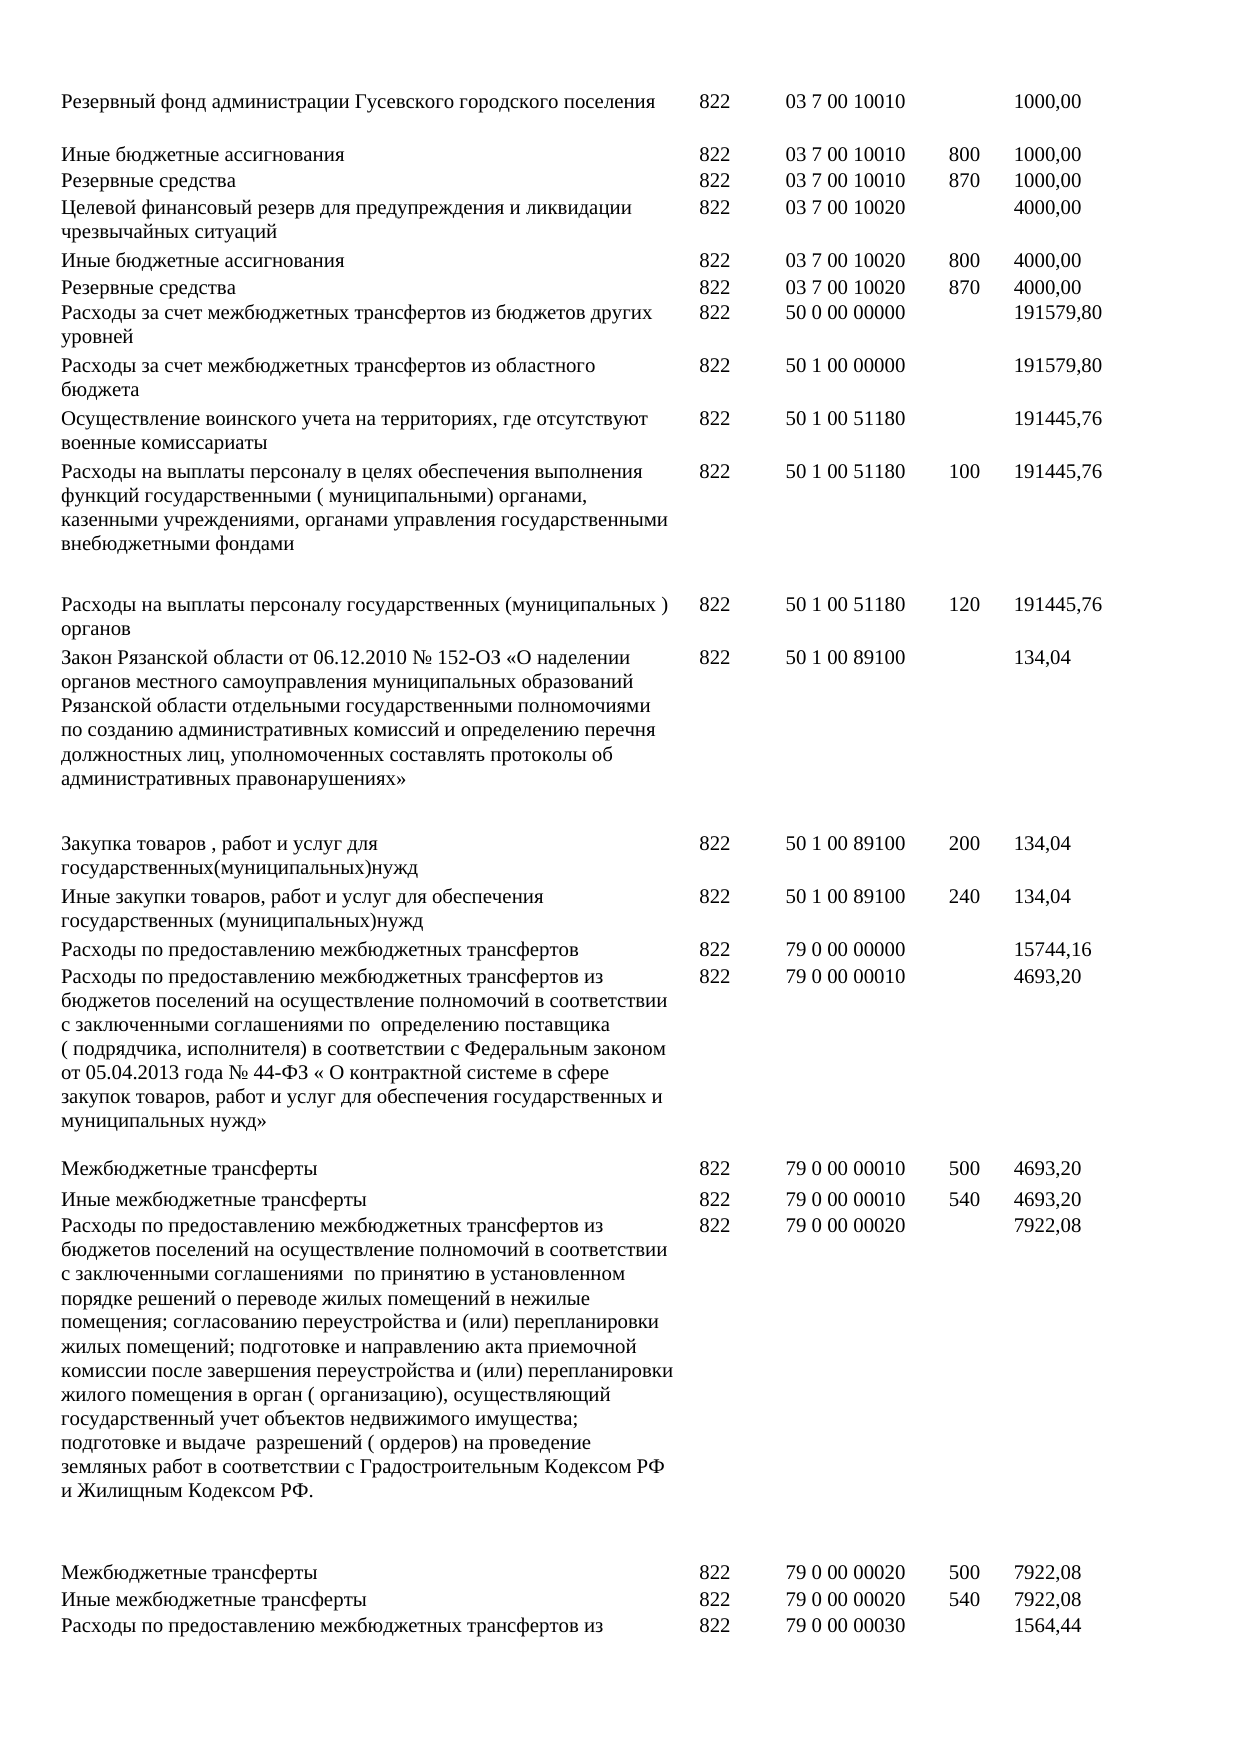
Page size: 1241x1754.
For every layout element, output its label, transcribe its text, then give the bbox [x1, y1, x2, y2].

table_cell Межбюджетные трансферты [50, 1560, 688, 1587]
table_cell 50 1 00 89100 [774, 645, 937, 831]
table_cell 03 7 00 10010 [774, 168, 937, 195]
table_cell 1000,00 [1002, 168, 1170, 195]
table_cell 03 7 00 10020 [774, 195, 937, 248]
table_cell 120 [938, 592, 1002, 645]
table_cell 870 [938, 168, 1002, 195]
table_cell 540 [938, 1187, 1002, 1213]
table_cell 7922,08 [1002, 1560, 1170, 1587]
table_cell 822 [688, 592, 774, 645]
table_cell 822 [688, 89, 774, 142]
table_cell 822 [688, 1613, 774, 1651]
table_cell 822 [688, 1560, 774, 1587]
table_cell Резервные средства [50, 275, 688, 299]
table_cell 822 [688, 248, 774, 274]
table_cell 4000,00 [1002, 275, 1170, 299]
table_cell 191579,80 [1002, 353, 1170, 406]
table_cell 79 0 00 00010 [774, 1155, 937, 1187]
table_cell 4693,20 [1002, 964, 1170, 1155]
table_cell Осуществление воинского учета на территориях, где отсутствуют военные комиссариаты [50, 406, 688, 459]
table_cell 7922,08 [1002, 1587, 1170, 1613]
table_cell 79 0 00 00000 [774, 938, 937, 964]
table_cell 822 [688, 1155, 774, 1187]
table_cell Закон Рязанской области от 06.12.2010 № 152-ОЗ «О наделении органов местного самоуправления муниципальных образований Рязанской области отдельными государственными полномочиями по созданию административных комиссий и определению перечня должностных лиц, уполномоченных составлять протоколы об административных правонарушениях» [50, 645, 688, 831]
table_cell 79 0 00 00010 [774, 964, 937, 1155]
table_cell 822 [688, 938, 774, 964]
table_cell 4693,20 [1002, 1155, 1170, 1187]
table_cell 4000,00 [1002, 195, 1170, 248]
table_cell 822 [688, 142, 774, 168]
table_cell 03 7 00 10010 [774, 142, 937, 168]
table_cell 191579,80 [1002, 300, 1170, 353]
table_cell 822 [688, 1213, 774, 1560]
table_cell [938, 353, 1002, 406]
table_cell Расходы на выплаты персоналу государственных (муниципальных ) органов [50, 592, 688, 645]
table_cell 1000,00 [1002, 142, 1170, 168]
table_cell Расходы по предоставлению межбюджетных трансфертов из [50, 1613, 688, 1651]
table_cell Межбюджетные трансферты [50, 1155, 688, 1187]
table_cell [938, 300, 1002, 353]
table_cell Расходы по предоставлению межбюджетных трансфертов [50, 938, 688, 964]
table_cell 822 [688, 459, 774, 592]
table_cell Расходы по предоставлению межбюджетных трансфертов из бюджетов поселений на осуществление полномочий в соответствии с заключенными соглашениями по принятию в установленном порядке решений о переводе жилых помещений в нежилые помещения; согласованию переустройства и (или) перепланировки жилых помещений; подготовке и направлению акта приемочной комиссии после завершения переустройства и (или) перепланировки жилого помещения в орган ( организацию), осуществляющий государственный учет объектов недвижимого имущества; подготовке и выдаче разрешений ( ордеров) на проведение земляных работ в соответствии с Градостроительным Кодексом РФ и Жилищным Кодексом РФ. [50, 1213, 688, 1560]
table_cell 800 [938, 142, 1002, 168]
table_cell 822 [688, 195, 774, 248]
table_cell 03 7 00 10010 [774, 89, 937, 142]
table_cell [938, 1613, 1002, 1651]
table_cell 822 [688, 300, 774, 353]
table_cell 50 1 00 00000 [774, 353, 937, 406]
table_cell Иные бюджетные ассигнования [50, 142, 688, 168]
table_cell 79 0 00 00010 [774, 1187, 937, 1213]
table_cell 822 [688, 964, 774, 1155]
table_cell Расходы по предоставлению межбюджетных трансфертов из бюджетов поселений на осуществление полномочий в соответствии с заключенными соглашениями по определению поставщика ( подрядчика, исполнителя) в соответствии с Федеральным законом от 05.04.2013 года № 44-ФЗ « О контрактной системе в сфере закупок товаров, работ и услуг для обеспечения государственных и муниципальных нужд» [50, 964, 688, 1155]
table_cell 134,04 [1002, 831, 1170, 884]
table_cell 7922,08 [1002, 1213, 1170, 1560]
table_cell 79 0 00 00020 [774, 1587, 937, 1613]
table_cell Резервные средства [50, 168, 688, 195]
table_cell 79 0 00 00030 [774, 1613, 937, 1651]
table_cell 50 1 00 51180 [774, 459, 937, 592]
table_cell Расходы за счет межбюджетных трансфертов из областного бюджета [50, 353, 688, 406]
table_cell 1564,44 [1002, 1613, 1170, 1651]
table_cell [938, 645, 1002, 831]
table_cell 240 [938, 884, 1002, 937]
table_cell 100 [938, 459, 1002, 592]
table_cell 50 1 00 89100 [774, 884, 937, 937]
table_cell 50 0 00 00000 [774, 300, 937, 353]
table_cell 822 [688, 645, 774, 831]
table_cell Иные межбюджетные трансферты [50, 1187, 688, 1213]
table_cell 191445,76 [1002, 406, 1170, 459]
table_cell 4693,20 [1002, 1187, 1170, 1213]
table_cell 191445,76 [1002, 592, 1170, 645]
table_cell [938, 964, 1002, 1155]
table_cell 822 [688, 831, 774, 884]
table_cell 822 [688, 275, 774, 299]
table_cell 500 [938, 1155, 1002, 1187]
table_cell 191445,76 [1002, 459, 1170, 592]
table_cell 50 1 00 51180 [774, 592, 937, 645]
table_cell 200 [938, 831, 1002, 884]
table_cell Расходы на выплаты персоналу в целях обеспечения выполнения функций государственными ( муниципальными) органами, казенными учреждениями, органами управления государственными внебюджетными фондами [50, 459, 688, 592]
table_cell Резервный фонд администрации Гусевского городского поселения [50, 89, 688, 142]
table_cell 03 7 00 10020 [774, 248, 937, 274]
table_cell 800 [938, 248, 1002, 274]
table_cell Закупка товаров , работ и услуг для государственных(муниципальных)нужд [50, 831, 688, 884]
table_cell 1000,00 [1002, 89, 1170, 142]
table_cell 540 [938, 1587, 1002, 1613]
table_cell Иные бюджетные ассигнования [50, 248, 688, 274]
table_cell 4000,00 [1002, 248, 1170, 274]
table_cell 822 [688, 1187, 774, 1213]
table_cell 50 1 00 51180 [774, 406, 937, 459]
table_cell 822 [688, 406, 774, 459]
table_cell 15744,16 [1002, 938, 1170, 964]
table_cell 822 [688, 884, 774, 937]
table_cell 822 [688, 353, 774, 406]
table_cell [938, 1213, 1002, 1560]
table_cell [938, 89, 1002, 142]
table_cell 03 7 00 10020 [774, 275, 937, 299]
table_cell 134,04 [1002, 645, 1170, 831]
table_cell 870 [938, 275, 1002, 299]
table_cell Иные межбюджетные трансферты [50, 1587, 688, 1613]
table_cell 50 1 00 89100 [774, 831, 937, 884]
table_cell 500 [938, 1560, 1002, 1587]
table_cell 79 0 00 00020 [774, 1213, 937, 1560]
table_cell [938, 406, 1002, 459]
table_cell [938, 938, 1002, 964]
table_cell Целевой финансовый резерв для предупреждения и ликвидации чрезвычайных ситуаций [50, 195, 688, 248]
table_cell [938, 195, 1002, 248]
table_cell Иные закупки товаров, работ и услуг для обеспечения государственных (муниципальных)нужд [50, 884, 688, 937]
table_cell 79 0 00 00020 [774, 1560, 937, 1587]
table_cell Расходы за счет межбюджетных трансфертов из бюджетов других уровней [50, 300, 688, 353]
table_cell 822 [688, 168, 774, 195]
table_cell 134,04 [1002, 884, 1170, 937]
table_cell 822 [688, 1587, 774, 1613]
